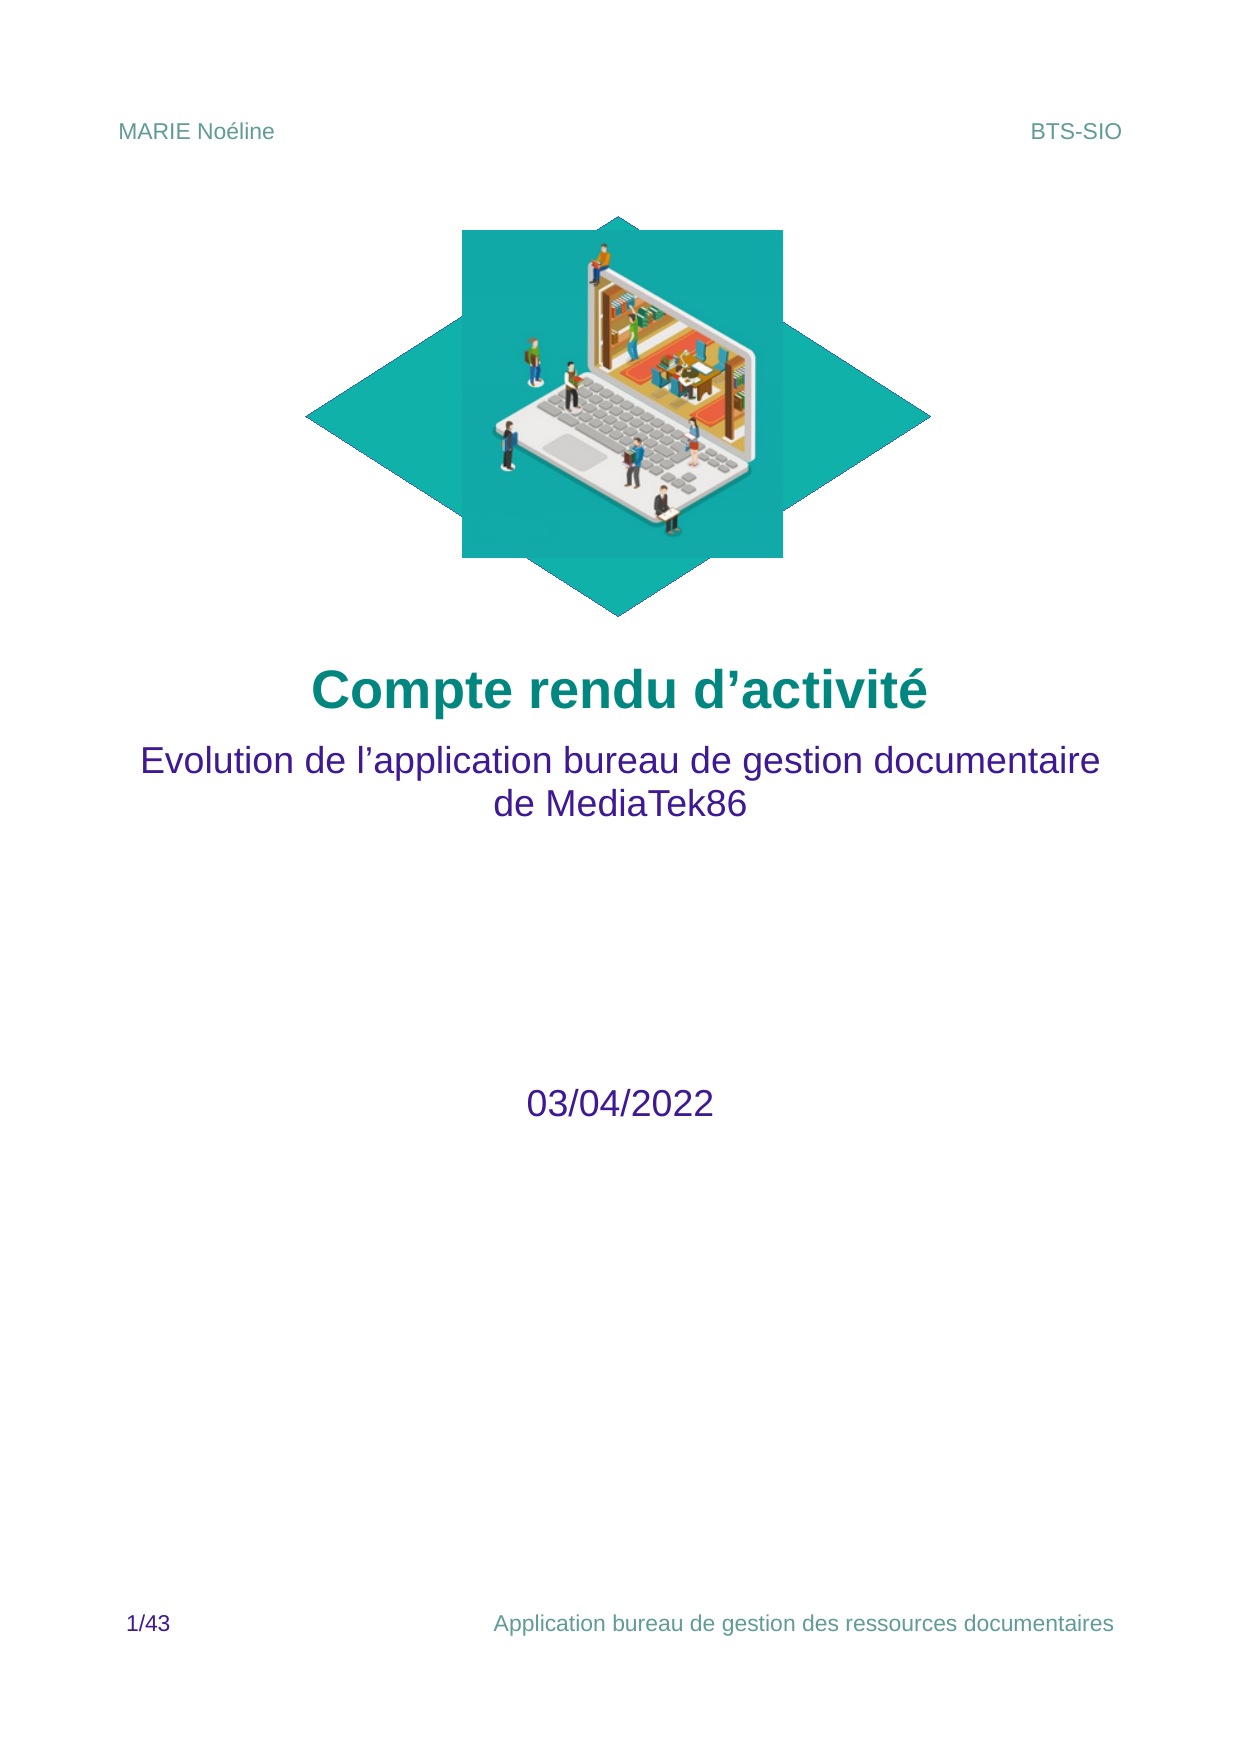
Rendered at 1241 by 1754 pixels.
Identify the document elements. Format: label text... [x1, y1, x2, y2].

picture [462, 230, 784, 558]
subtitle Compte rendu d’activité [118, 657, 1122, 719]
subtitle Evolution de l’application bureau de gestion documentaire de MediaTek86 [118, 738, 1122, 824]
subtitle 03/04/2022 [118, 1081, 1122, 1124]
